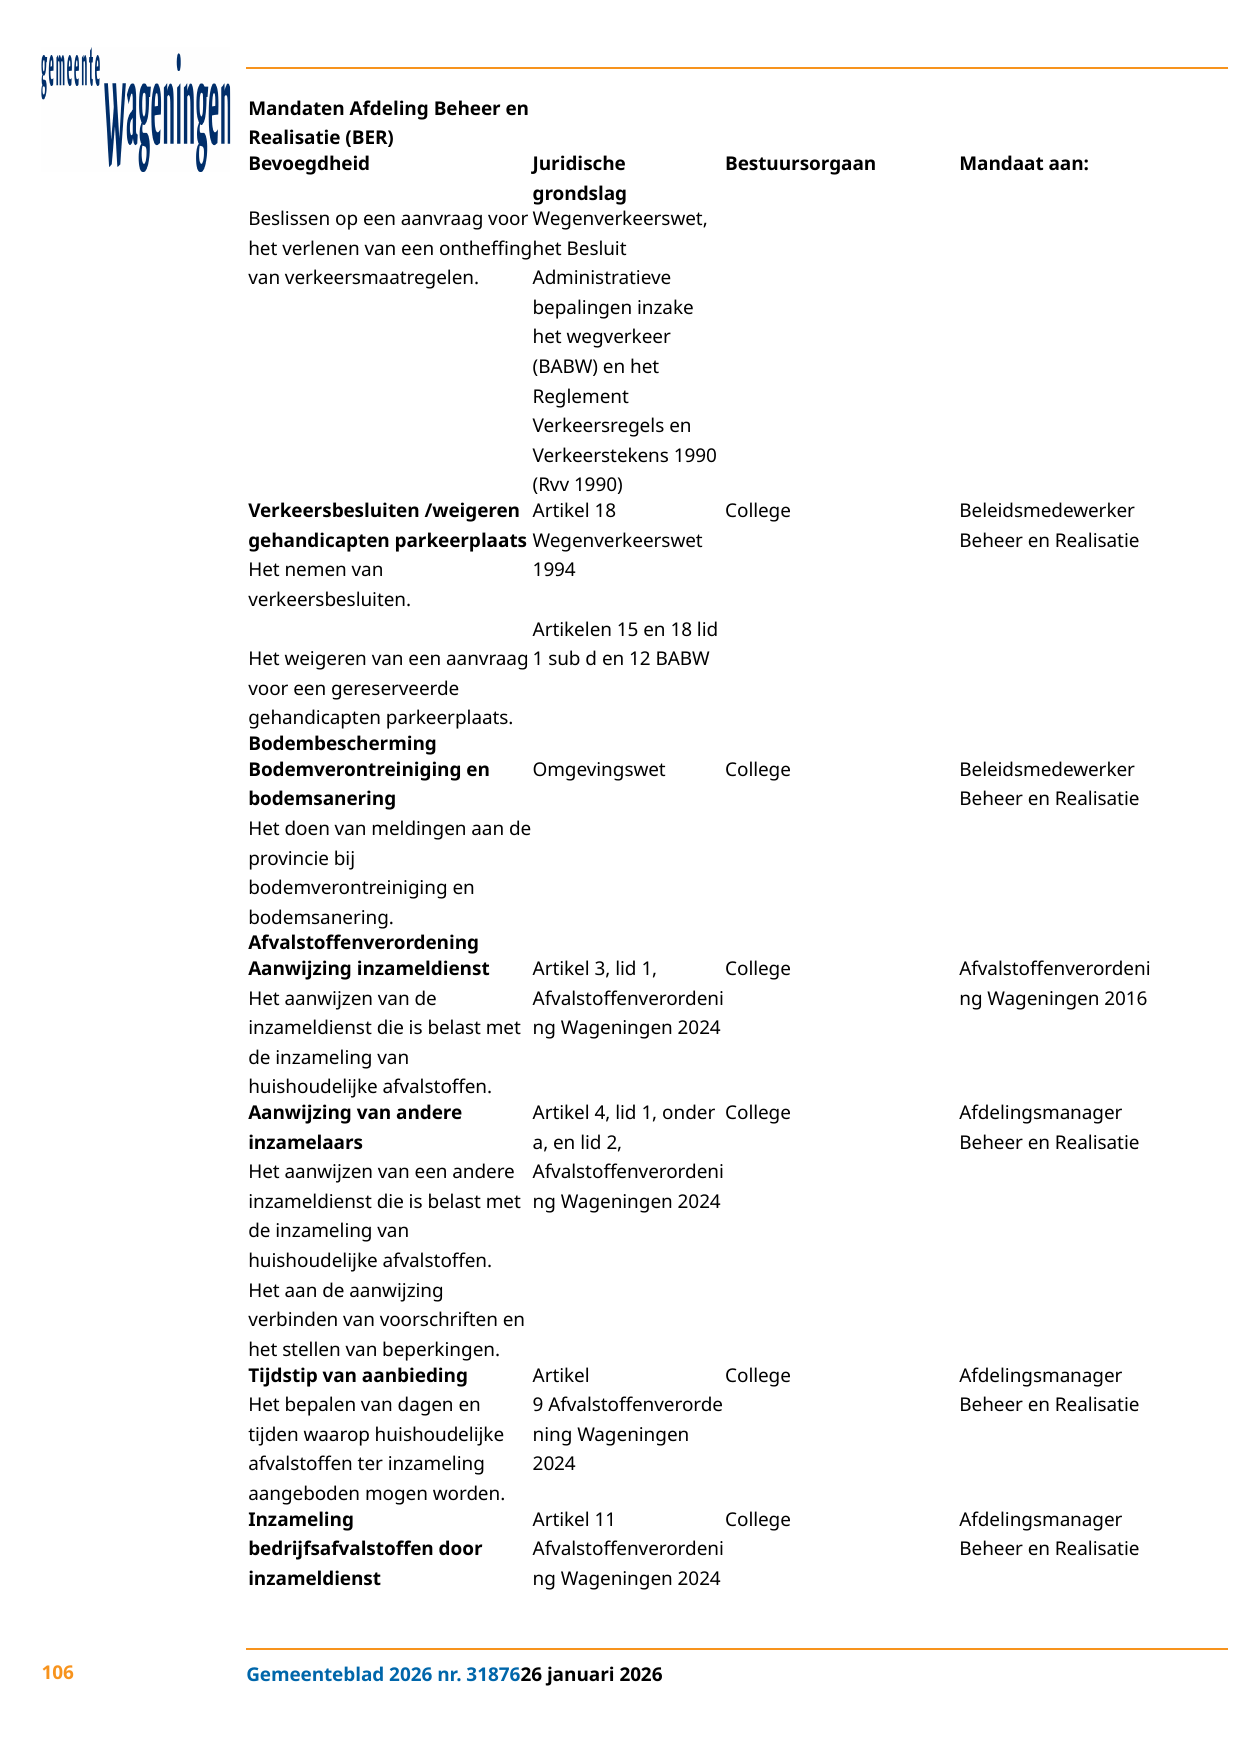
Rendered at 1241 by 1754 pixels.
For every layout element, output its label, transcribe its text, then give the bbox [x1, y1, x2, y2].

table_cell [959, 730, 1152, 756]
table_cell College [725, 1506, 959, 1591]
table_cell Bestuursorgaan [725, 150, 959, 205]
table_cell Afdelingsmanager Beheer en Realisatie [959, 1099, 1152, 1362]
picture [41, 47, 231, 172]
table_cell Afvalstoffenverordening Wageningen 2016 [959, 955, 1152, 1099]
table_cell Tijdstip van aanbieding Het bepalen van dagen en tijden waarop huishoudelijke afvalstoffen ter inzameling aangeboden mogen worden. [248, 1362, 532, 1506]
table_cell Artikel 3, lid 1, Afvalstoffenverordening Wageningen 2024 [533, 955, 725, 1099]
table_cell Beleidsmedewerker Beheer en Realisatie [959, 756, 1152, 929]
table_cell Artikel 18 Wegenverkeerswet 1994 Artikelen 15 en 18 lid 1 sub d en 12 BABW [533, 498, 725, 730]
table_cell Bodemverontreiniging en bodemsanering Het doen van meldingen aan de provincie bij bodemverontreiniging en bodemsanering. [248, 756, 532, 929]
table_cell Omgevingswet [533, 756, 725, 929]
table_cell [725, 730, 959, 756]
table_cell College [725, 756, 959, 929]
table_cell [725, 205, 959, 497]
table_cell [533, 930, 725, 955]
table_cell Verkeersbesluiten /weigeren gehandicapten parkeerplaats Het nemen van verkeersbesluiten. Het weigeren van een aanvraag voor een gereserveerde gehandicapten parkeerplaats. [248, 498, 532, 730]
table_cell [959, 205, 1152, 497]
table_cell Beslissen op een aanvraag voor het verlenen van een ontheffing van verkeersmaatregelen. [248, 205, 532, 497]
table_cell Inzameling bedrijfsafvalstoffen door inzameldienst [248, 1506, 532, 1591]
table_cell [725, 930, 959, 955]
table_cell Bevoegdheid [248, 150, 532, 205]
table_cell Mandaat aan: [959, 150, 1152, 205]
table_cell College [725, 1362, 959, 1506]
table_cell Afdelingsmanager Beheer en Realisatie [959, 1362, 1152, 1506]
table_cell Wegenverkeerswet, het Besluit Administratieve bepalingen inzake het wegverkeer (BABW) en het Reglement Verkeersregels en Verkeerstekens 1990 (Rvv 1990) [533, 205, 725, 497]
table_cell Beleidsmedewerker Beheer en Realisatie [959, 498, 1152, 730]
table_header Mandaten Afdeling Beheer en Realisatie (BER) [248, 95, 532, 150]
table_header [959, 95, 1152, 150]
table_cell Artikel 4, lid 1, onder a, en lid 2, Afvalstoffenverordening Wageningen 2024 [533, 1099, 725, 1362]
table_cell College [725, 498, 959, 730]
table_cell Afdelingsmanager Beheer en Realisatie [959, 1506, 1152, 1591]
table_cell Aanwijzing van andere inzamelaars Het aanwijzen van een andere inzameldienst die is belast met de inzameling van huishoudelijke afvalstoffen. Het aan de aanwijzing verbinden van voorschriften en het stellen van beperkingen. [248, 1099, 532, 1362]
table_cell Artikel 9 Afvalstoffenverordening Wageningen 2024 [533, 1362, 725, 1506]
table_cell Juridische grondslag [533, 150, 725, 205]
table_cell College [725, 1099, 959, 1362]
table_cell [533, 730, 725, 756]
table_header [725, 95, 959, 150]
table_header [533, 95, 725, 150]
table_cell Afvalstoffenverordening [248, 930, 532, 955]
table_cell Artikel 11 Afvalstoffenverordening Wageningen 2024 [533, 1506, 725, 1591]
table_cell [959, 930, 1152, 955]
table_cell Aanwijzing inzameldienst Het aanwijzen van de inzameldienst die is belast met de inzameling van huishoudelijke afvalstoffen. [248, 955, 532, 1099]
table_cell College [725, 955, 959, 1099]
table_cell Bodembescherming [248, 730, 532, 756]
